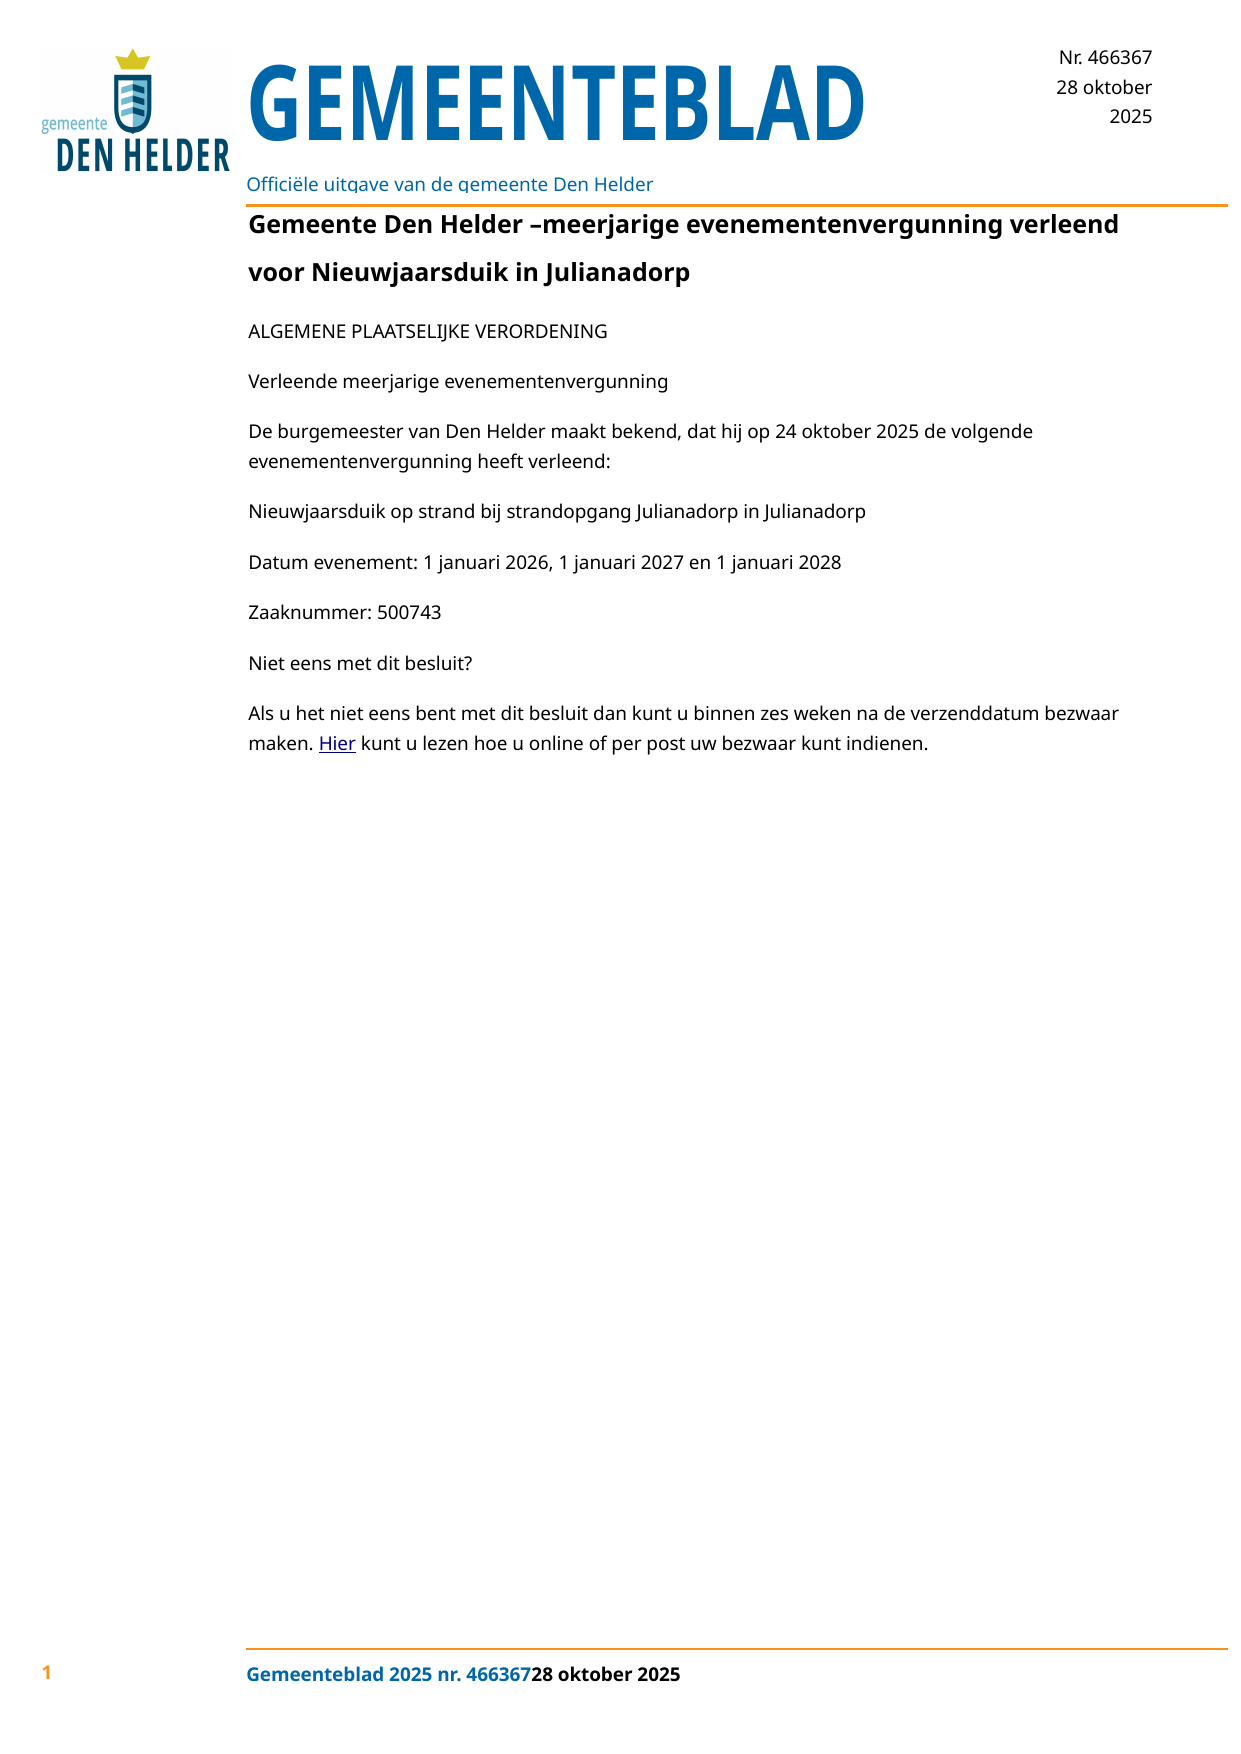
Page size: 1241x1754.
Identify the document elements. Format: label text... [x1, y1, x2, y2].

text De burgemeester van Den Helder maakt bekend, dat hij op 24 oktober 2025 de volgende evenementenvergunning heeft verleend: [248, 419, 1152, 474]
picture [100, 154, 106, 172]
text Datum evenement: 1 januari 2026, 1 januari 2027 en 1 januari 2028 [248, 549, 1152, 575]
text Verleende meerjarige evenementenvergunning [248, 368, 1152, 394]
picture [63, 144, 68, 165]
text Nieuwjaarsduik op strand bij strandopgang Julianadorp in Julianadorp [248, 499, 1152, 524]
text ALGEMENE PLAATSELIJKE VERORDENING [248, 318, 1152, 344]
picture [41, 47, 231, 172]
text Gemeente Den Helder –meerjarige evenementenvergunning verleend voor Nieuwjaarsduik in Julianadorp [248, 207, 1152, 288]
picture [182, 144, 187, 165]
text Als u het niet eens bent met dit besluit dan kunt u binnen zes weken na de verzenddatum bezwaar maken. Hier kunt u lezen hoe u online of per post uw bezwaar kunt indienen. [248, 700, 1152, 756]
text Zaaknummer: 500743 [248, 599, 1152, 625]
picture [130, 157, 135, 172]
picture [220, 160, 224, 172]
text Niet eens met dit besluit? [248, 650, 1152, 676]
